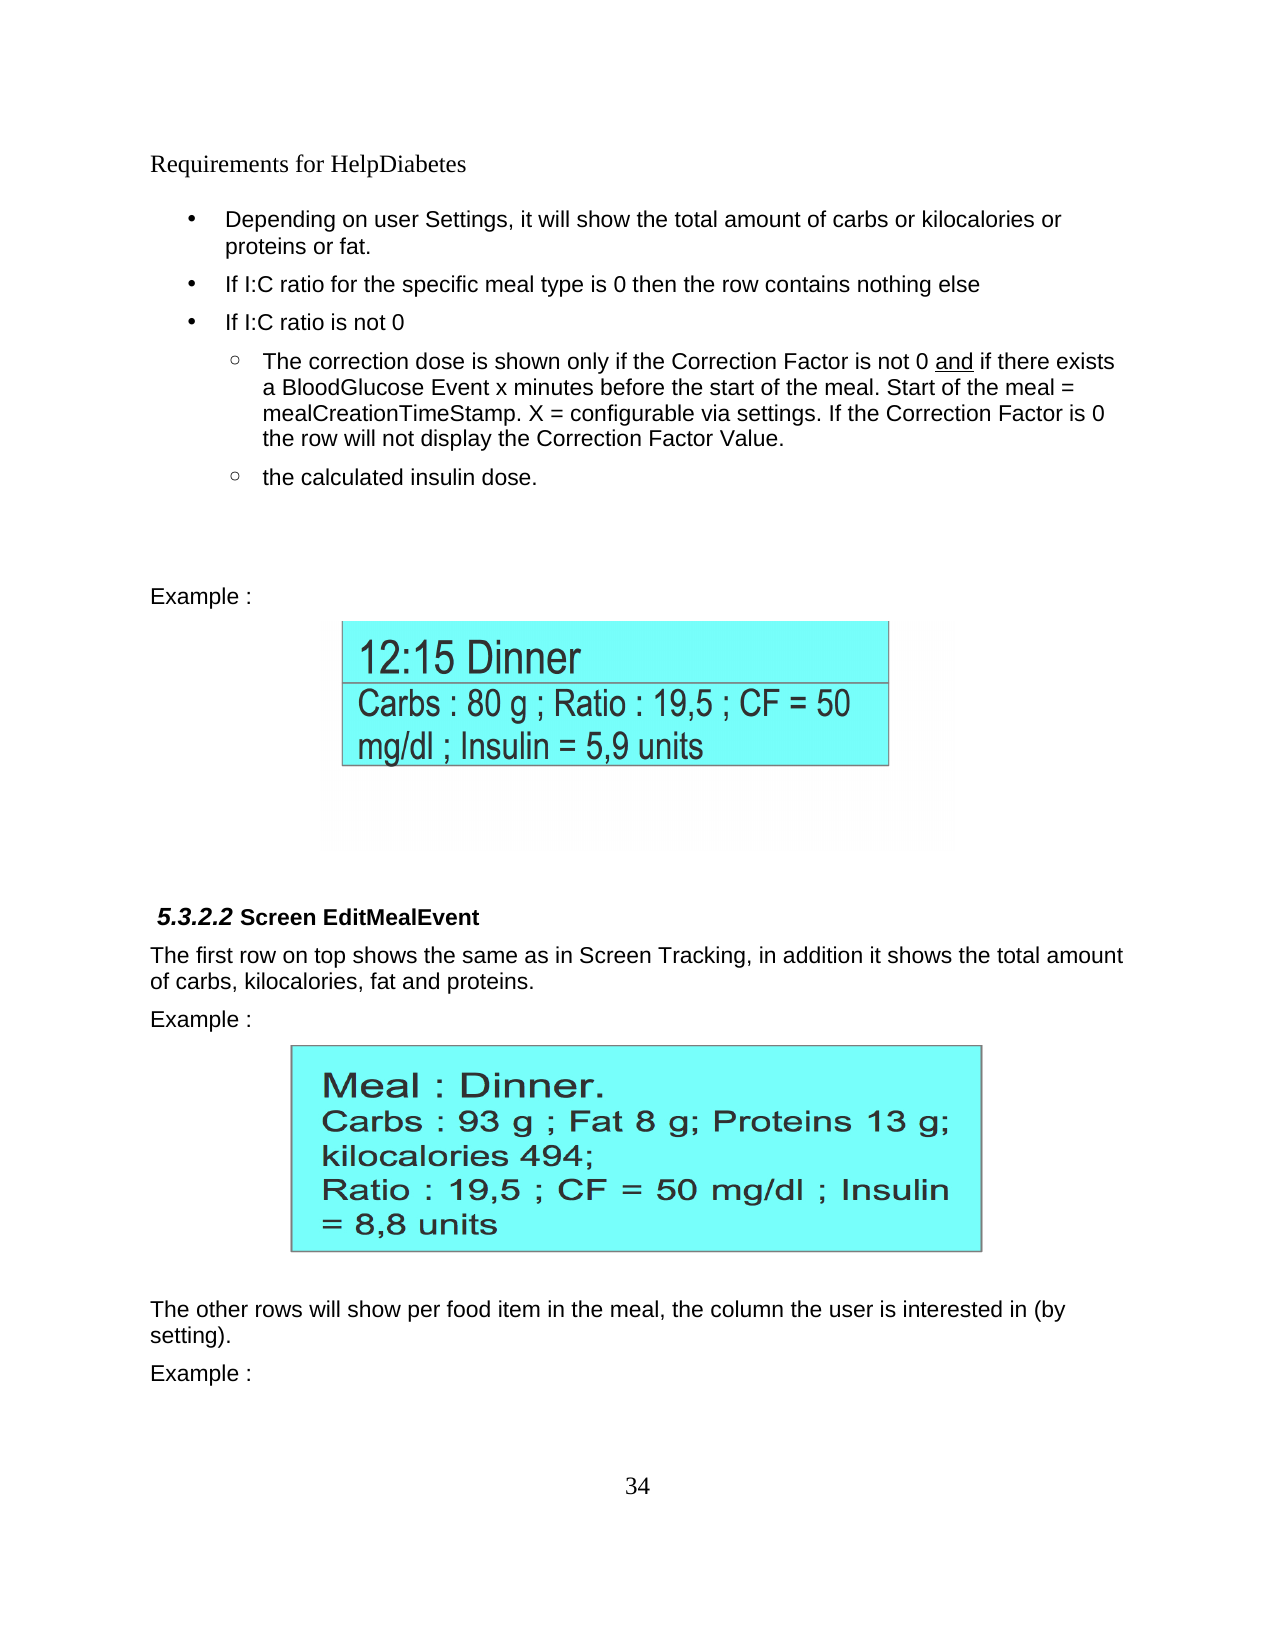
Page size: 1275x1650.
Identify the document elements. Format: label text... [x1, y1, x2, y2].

list Depending on user Settings, it will show the total amount of carbs or kilocalories or proteins or fat. [187, 207, 1125, 259]
text Example : [150, 1361, 1125, 1386]
subtitle Screen EditMealEvent [150, 903, 1125, 931]
list If I:C ratio for the specific meal type is 0 then the row contains nothing else [187, 271, 1125, 298]
list If I:C ratio is not 0 [187, 310, 1125, 336]
text Example : [150, 1007, 1125, 1033]
picture [284, 1045, 991, 1257]
text Example : [150, 583, 1125, 609]
list The correction dose is shown only if the Correction Factor is not 0 and if there exists a BloodGlucose Event x minutes before the start of the meal. Start of the meal = mealCreationTimeStamp. X = configurable via settings. If the Correction Factor is 0 the row will not display the Correction Factor Value. [225, 349, 1125, 452]
text The first row on top shows the same as in Screen Tracking, in addition it shows the total amount of carbs, kilocalories, fat and proteins. [150, 943, 1125, 994]
list the calculated insulin dose. [225, 464, 1125, 490]
picture [320, 621, 955, 851]
text The other rows will show per food item in the meal, the column the user is interested in (by setting). [150, 1297, 1125, 1348]
